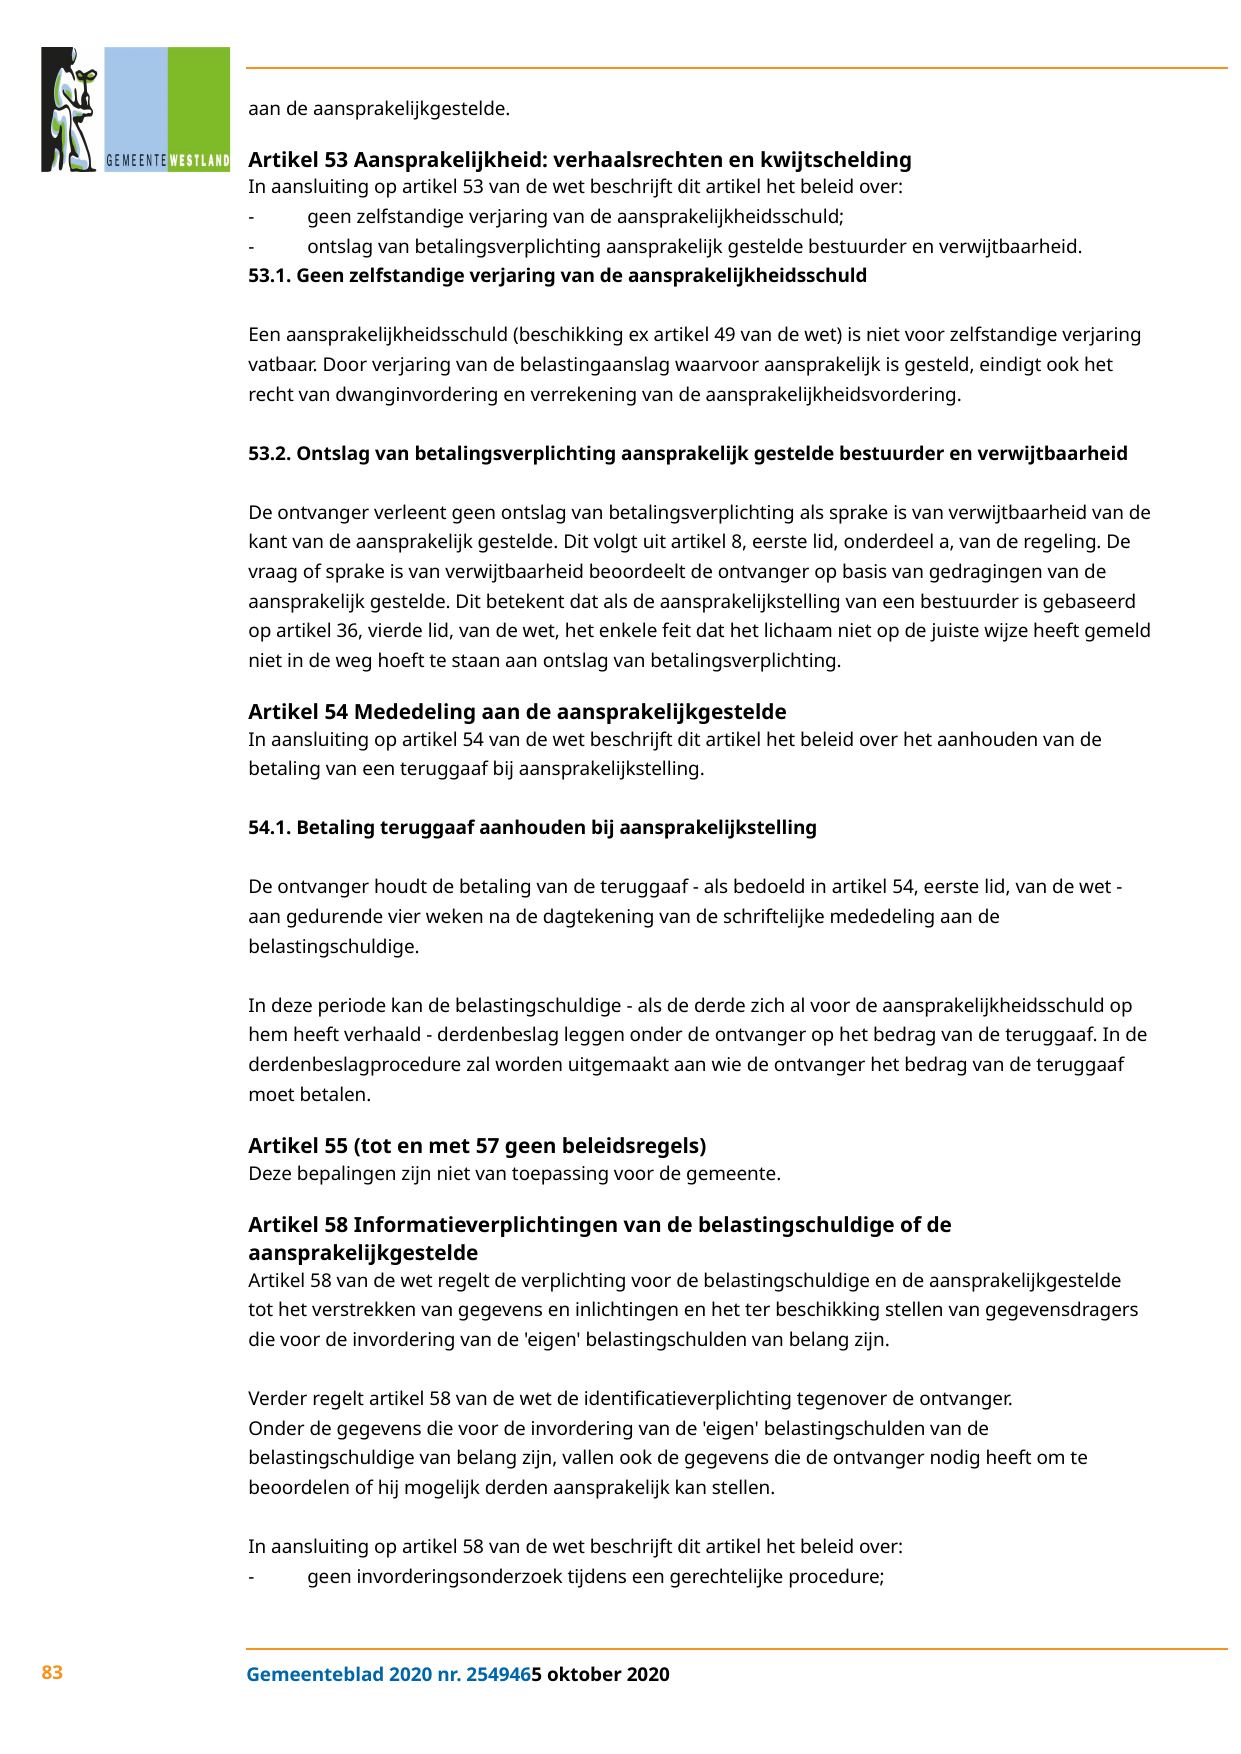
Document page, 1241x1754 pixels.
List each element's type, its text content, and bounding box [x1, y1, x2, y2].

text Artikel 58 van de wet regelt de verplichting voor de belastingschuldige en de aansprakelijkgestelde tot het verstrekken van gegevens en inlichtingen en het ter beschikking stellen van gegevensdragers die voor de invordering van de 'eigen' belastingschulden van belang zijn. [248, 1267, 1152, 1352]
text Artikel 58 Informatieverplichtingen van de belastingschuldige of de aansprakelijkgestelde [248, 1210, 1152, 1267]
text Artikel 53 Aansprakelijkheid: verhaalsrechten en kwijtschelding [248, 145, 1152, 174]
text Artikel 54 Mededeling aan de aansprakelijkgestelde [248, 697, 1152, 726]
text In deze periode kan de belastingschuldige - als de derde zich al voor de aansprakelijkheidsschuld op hem heeft verhaald - derdenbeslag leggen onder de ontvanger op het bedrag van de teruggaaf. In de derdenbeslagprocedure zal worden uitgemaakt aan wie de ontvanger het bedrag van de teruggaaf moet betalen. [248, 992, 1152, 1107]
text De ontvanger verleent geen ontslag van betalingsverplichting als sprake is van verwijtbaarheid van de kant van de aansprakelijk gestelde. Dit volgt uit artikel 8, eerste lid, onderdeel a, van de regeling. De vraag of sprake is van verwijtbaarheid beoordeelt de ontvanger op basis van gedragingen van de aansprakelijk gestelde. Dit betekent dat als de aansprakelijkstelling van een bestuurder is gebaseerd op artikel 36, vierde lid, van de wet, het enkele feit dat het lichaam niet op de juiste wijze heeft gemeld niet in de weg hoeft te staan aan ontslag van betalingsverplichting. [248, 499, 1152, 673]
text In aansluiting op artikel 58 van de wet beschrijft dit artikel het beleid over: [248, 1533, 1152, 1559]
text In aansluiting op artikel 54 van de wet beschrijft dit artikel het beleid over het aanhouden van de betaling van een teruggaaf bij aansprakelijkstelling. [248, 726, 1152, 781]
text aan de aansprakelijkgestelde. [248, 95, 1152, 121]
text Een aansprakelijkheidsschuld (beschikking ex artikel 49 van de wet) is niet voor zelfstandige verjaring vatbaar. Door verjaring van de belastingaanslag waarvoor aansprakelijk is gesteld, eindigt ook het recht van dwanginvordering en verrekening van de aansprakelijkheidsvordering. [248, 322, 1152, 406]
text Verder regelt artikel 58 van de wet de identificatieverplichting tegenover de ontvanger. [248, 1385, 1152, 1411]
text 53.2. Ontslag van betalingsverplichting aansprakelijk gestelde bestuurder en verwijtbaarheid [248, 440, 1152, 466]
text In aansluiting op artikel 53 van de wet beschrijft dit artikel het beleid over: [248, 174, 1152, 199]
text 54.1. Betaling teruggaaf aanhouden bij aansprakelijkstelling [248, 814, 1152, 840]
text Deze bepalingen zijn niet van toepassing voor de gemeente. [248, 1160, 1152, 1185]
picture [41, 47, 231, 172]
list ontslag van betalingsverplichting aansprakelijk gestelde bestuurder en verwijtbaarheid. [248, 233, 1152, 258]
list geen zelfstandige verjaring van de aansprakelijkheidsschuld; [248, 203, 1152, 229]
text 53.1. Geen zelfstandige verjaring van de aansprakelijkheidsschuld [248, 262, 1152, 288]
text De ontvanger houdt de betaling van de teruggaaf - als bedoeld in artikel 54, eerste lid, van de wet - aan gedurende vier weken na de dagtekening van de schriftelijke mededeling aan de belastingschuldige. [248, 874, 1152, 959]
text Artikel 55 (tot en met 57 geen beleidsregels) [248, 1131, 1152, 1160]
text Onder de gegevens die voor de invordering van de 'eigen' belastingschulden van de belastingschuldige van belang zijn, vallen ook de gegevens die de ontvanger nodig heeft om te beoordelen of hij mogelijk derden aansprakelijk kan stellen. [248, 1415, 1152, 1500]
list geen invorderingsonderzoek tijdens een gerechtelijke procedure; [248, 1563, 1152, 1588]
